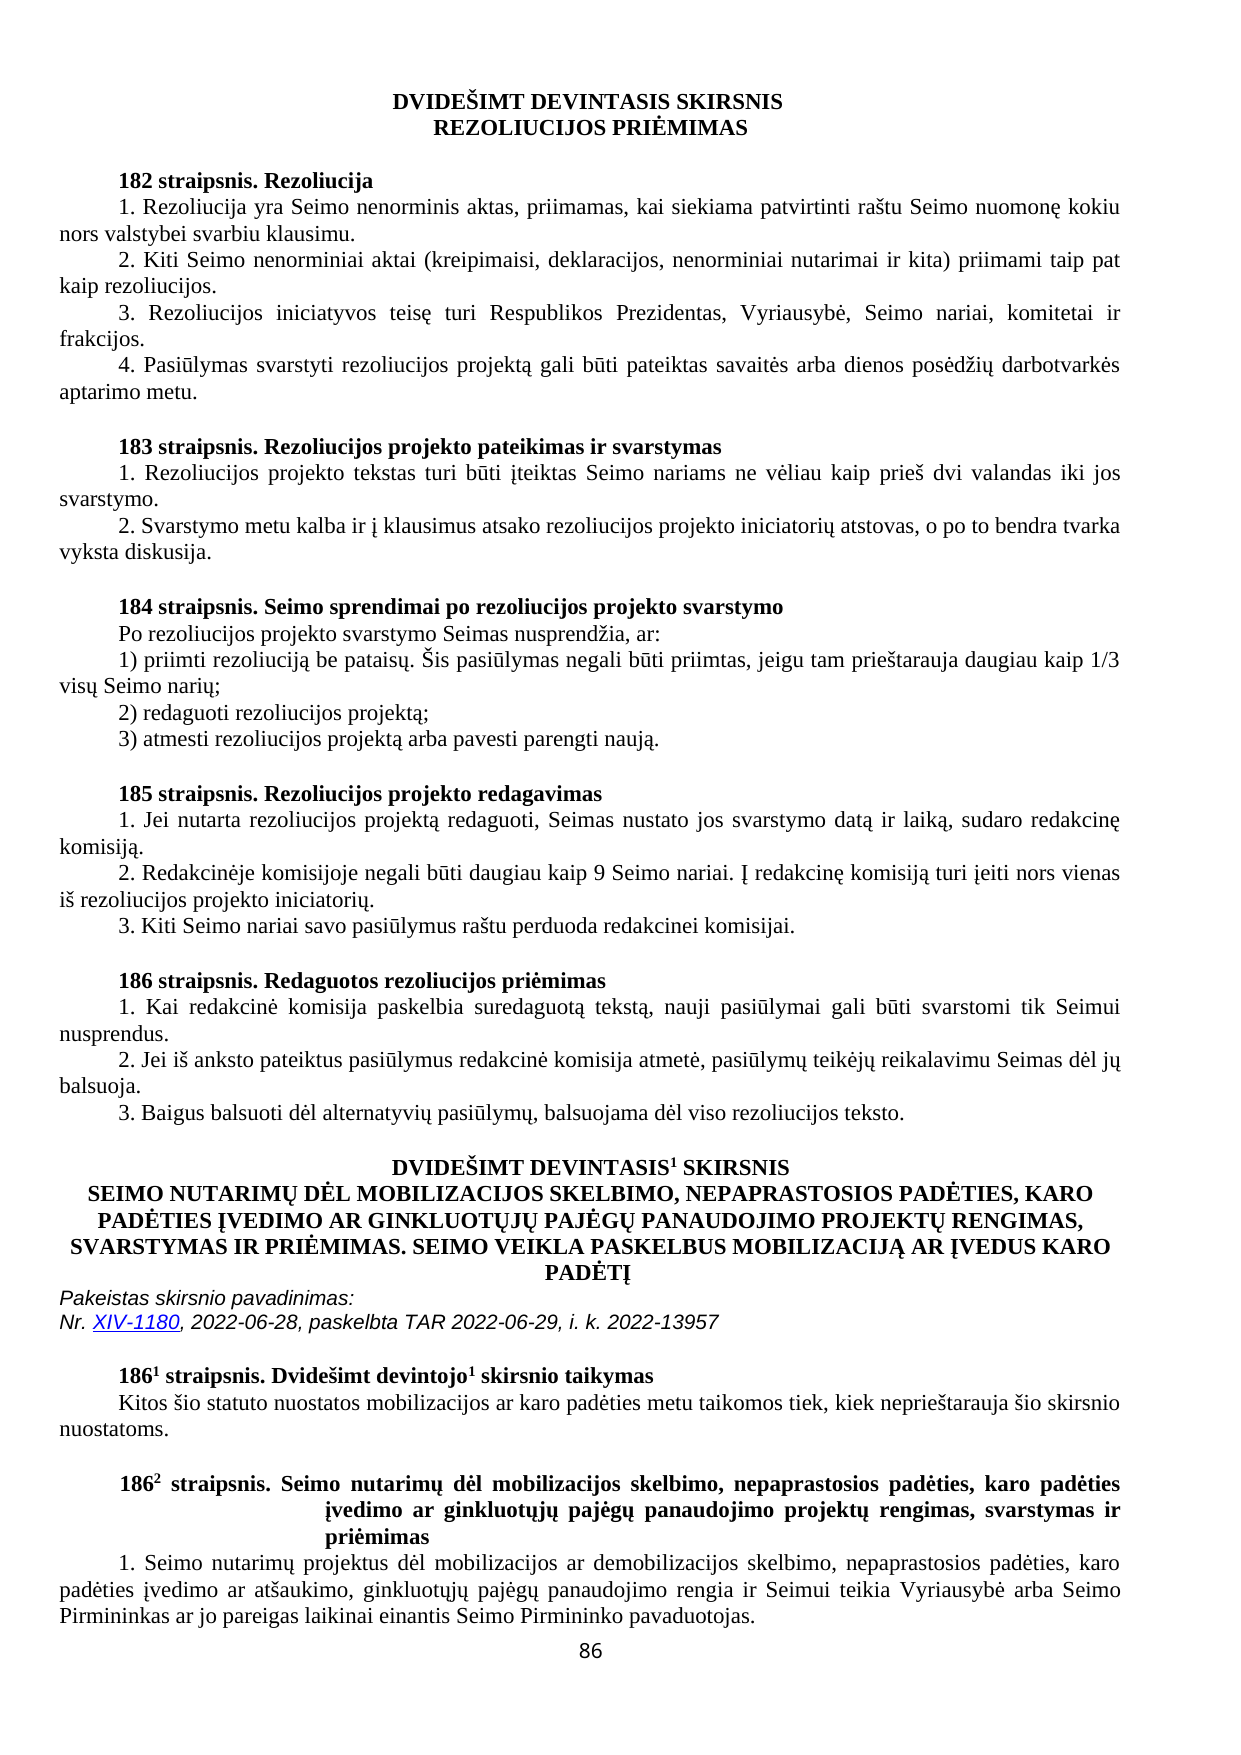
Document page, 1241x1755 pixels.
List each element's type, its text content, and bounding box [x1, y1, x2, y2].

text 1) priimti rezoliuciją be pataisų. Šis pasiūlymas negali būti priimtas, jeigu tam prieštarauja daugiau kaip 1/3 visų Seimo narių; [59, 646, 1122, 699]
text 1862 straipsnis. Seimo nutarimų dėl mobilizacijos skelbimo, nepaprastosios padėties, karo padėties įvedimo ar ginkluotųjų pajėgų panaudojimo projektų rengimas, svarstymas ir priėmimas [119, 1470, 1122, 1549]
text Nr. XIV-1180, 2022-06-28, paskelbta TAR 2022-06-29, i. k. 2022-13957 [59, 1310, 1122, 1334]
text SEIMO NUTARIMŲ DĖL MOBILIZACIJOS SKELBIMO, NEPAPRASTOSIOS PADĖTIES, KARO PADĖTIES ĮVEDIMO AR GINKLUOTŲJŲ PAJĖGŲ PANAUDOJIMO PROJEKTŲ RENGIMAS, SVARSTYMAS IR PRIĖMIMAS. SEIMO VEIKLA PASKELBUS MOBILIZACIJĄ AR ĮVEDUS KARO PADĖTĮ [59, 1180, 1122, 1286]
text 2. Jei iš anksto pateiktus pasiūlymus redakcinė komisija atmetė, pasiūlymų teikėjų reikalavimu Seimas dėl jų balsuoja. [59, 1046, 1122, 1099]
text Kitos šio statuto nuostatos mobilizacijos ar karo padėties metu taikomos tiek, kiek neprieštarauja šio skirsnio nuostatoms. [59, 1389, 1122, 1441]
text DVIDEŠIMT DEVINTASIS SKIRSNIS [59, 88, 1122, 114]
text 184 straipsnis. Seimo sprendimai po rezoliucijos projekto svarstymo [59, 593, 1122, 620]
text 1861 straipsnis. Dvidešimt devintojo1 skirsnio taikymas [59, 1362, 1122, 1389]
text 186 straipsnis. Redaguotos rezoliucijos priėmimas [59, 967, 1122, 993]
text 3. Rezoliucijos iniciatyvos teisę turi Respublikos Prezidentas, Vyriausybė, Seimo nariai, komitetai ir frakcijos. [59, 299, 1122, 351]
text 3) atmesti rezoliucijos projektą arba pavesti parengti naują. [59, 725, 1122, 751]
text 4. Pasiūlymas svarstyti rezoliucijos projektą gali būti pateiktas savaitės arba dienos posėdžių darbotvarkės aptarimo metu. [59, 351, 1122, 404]
text DVIDEŠIMT DEVINTASIS1 SKIRSNIS [59, 1154, 1122, 1180]
text 182 straipsnis. Rezoliucija [59, 167, 1122, 193]
text 1. Seimo nutarimų projektus dėl mobilizacijos ar demobilizacijos skelbimo, nepaprastosios padėties, karo padėties įvedimo ar atšaukimo, ginkluotųjų pajėgų panaudojimo rengia ir Seimui teikia Vyriausybė arba Seimo Pirmininkas ar jo pareigas laikinai einantis Seimo Pirmininko pavaduotojas. [59, 1549, 1122, 1628]
text 2. Redakcinėje komisijoje negali būti daugiau kaip 9 Seimo nariai. Į redakcinę komisiją turi įeiti nors vienas iš rezoliucijos projekto iniciatorių. [59, 859, 1122, 912]
text 1. Jei nutarta rezoliucijos projektą redaguoti, Seimas nustato jos svarstymo datą ir laiką, sudaro redakcinę komisiją. [59, 807, 1122, 859]
text Pakeistas skirsnio pavadinimas: [59, 1286, 1122, 1310]
text 3. Kiti Seimo nariai savo pasiūlymus raštu perduoda redakcinei komisijai. [59, 912, 1122, 938]
text 185 straipsnis. Rezoliucijos projekto redagavimas [59, 780, 1122, 807]
text 2) redaguoti rezoliucijos projektą; [59, 699, 1122, 725]
text 2. Kiti Seimo nenorminiai aktai (kreipimaisi, deklaracijos, nenorminiai nutarimai ir kita) priimami taip pat kaip rezoliucijos. [59, 246, 1122, 299]
text 3. Baigus balsuoti dėl alternatyvių pasiūlymų, balsuojama dėl viso rezoliucijos teksto. [59, 1099, 1122, 1125]
text 1. Rezoliucijos projekto tekstas turi būti įteiktas Seimo nariams ne vėliau kaip prieš dvi valandas iki jos svarstymo. [59, 459, 1122, 512]
text Po rezoliucijos projekto svarstymo Seimas nusprendžia, ar: [59, 620, 1122, 646]
text 1. Kai redakcinė komisija paskelbia suredaguotą tekstą, nauji pasiūlymai gali būti svarstomi tik Seimui nusprendus. [59, 993, 1122, 1046]
text 2. Svarstymo metu kalba ir į klausimus atsako rezoliucijos projekto iniciatorių atstovas, o po to bendra tvarka vyksta diskusija. [59, 512, 1122, 564]
text 183 straipsnis. Rezoliucijos projekto pateikimas ir svarstymas [59, 433, 1122, 459]
text 1. Rezoliucija yra Seimo nenorminis aktas, priimamas, kai siekiama patvirtinti raštu Seimo nuomonę kokiu nors valstybei svarbiu klausimu. [59, 193, 1122, 246]
text REZOLIUCIJOS PRIĖMIMAS [59, 114, 1122, 141]
